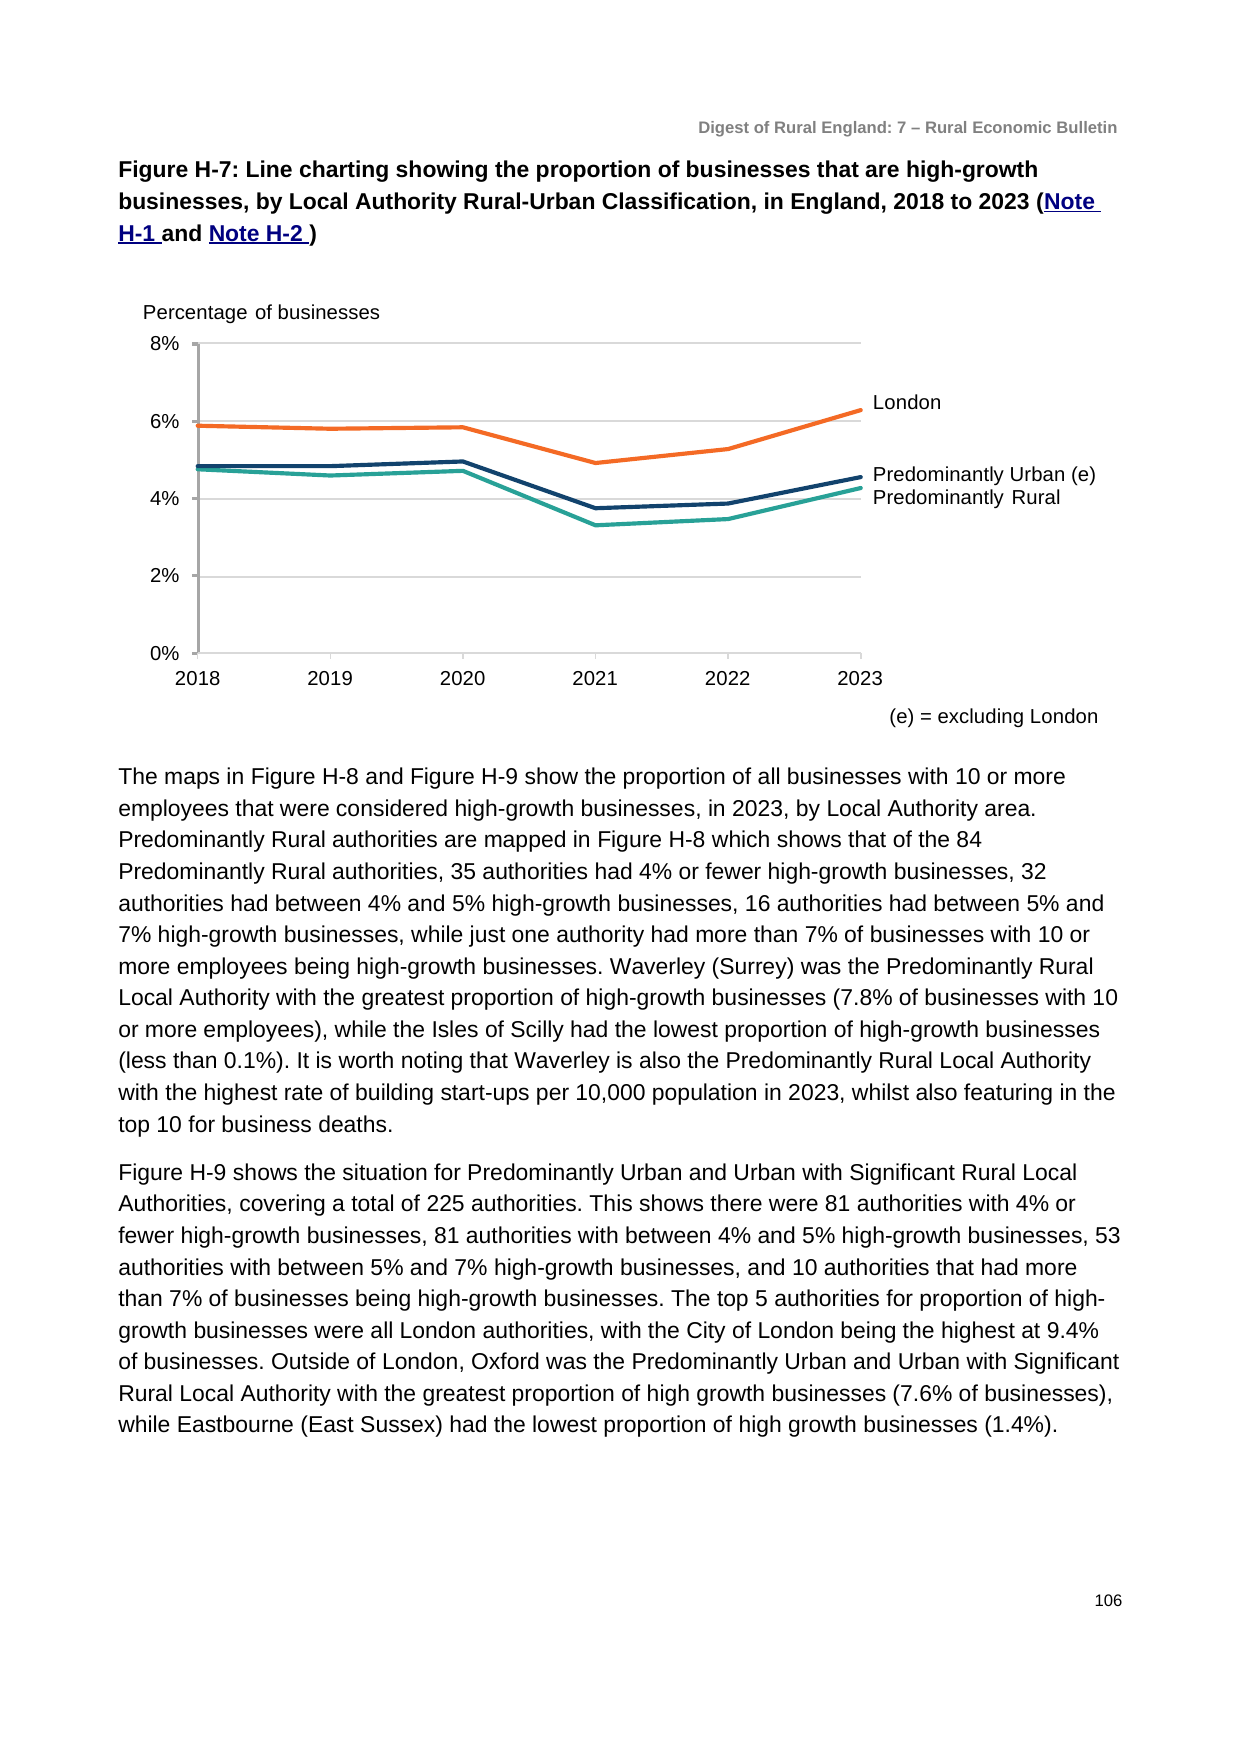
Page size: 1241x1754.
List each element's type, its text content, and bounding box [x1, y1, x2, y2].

text The maps in Figure H‑8 and Figure H‑9 show the proportion of all businesses with 10 or more employees that were considered high-growth businesses, in 2023, by Local Authority area. Predominantly Rural authorities are mapped in Figure H‑8 which shows that of the 84 Predominantly Rural authorities, 35 authorities had 4% or fewer high-growth businesses, 32 authorities had between 4% and 5% high-growth businesses, 16 authorities had between 5% and 7% high-growth businesses, while just one authority had more than 7% of businesses with 10 or more employees being high-growth businesses. Waverley (Surrey) was the Predominantly Rural Local Authority with the greatest proportion of high-growth businesses (7.8% of businesses with 10 or more employees), while the Isles of Scilly had the lowest proportion of high-growth businesses (less than 0.1%). It is worth noting that Waverley is also the Predominantly Rural Local Authority with the highest rate of building start-ups per 10,000 population in 2023, whilst also featuring in the top 10 for business deaths. [118, 763, 1122, 1137]
text Figure H‑9 shows the situation for Predominantly Urban and Urban with Significant Rural Local Authorities, covering a total of 225 authorities. This shows there were 81 authorities with 4% or fewer high-growth businesses, 81 authorities with between 4% and 5% high-growth businesses, 53 authorities with between 5% and 7% high-growth businesses, and 10 authorities that had more than 7% of businesses being high-growth businesses. The top 5 authorities for proportion of high-growth businesses were all London authorities, with the City of London being the highest at 9.4% of businesses. Outside of London, Oxford was the Predominantly Urban and Urban with Significant Rural Local Authority with the greatest proportion of high growth businesses (7.6% of businesses), while Eastbourne (East Sussex) had the lowest proportion of high growth businesses (1.4%). [118, 1159, 1122, 1438]
text Figure H‑7: Line charting showing the proportion of businesses that are high-growth businesses, by Local Authority Rural-Urban Classification, in England, 2018 to 2023 (Note H-1 and Note H-2) [118, 156, 1122, 246]
